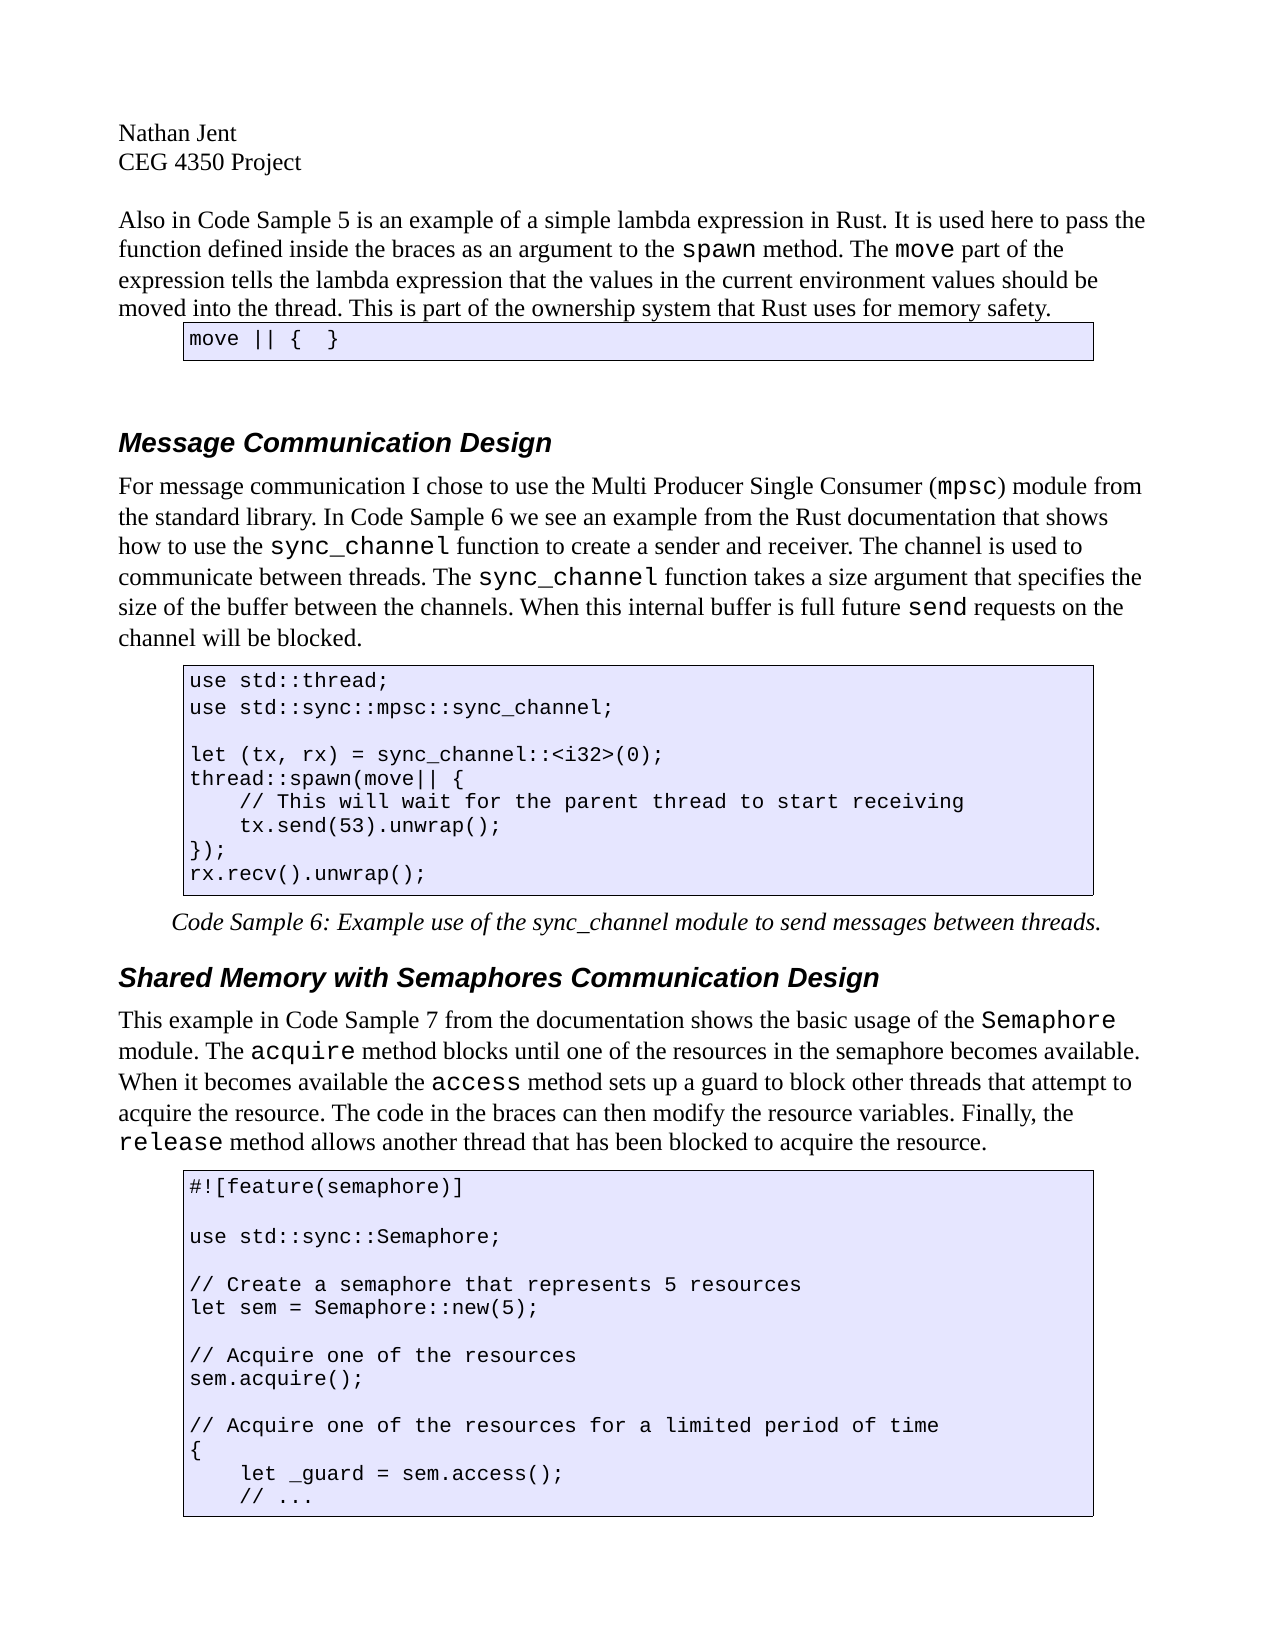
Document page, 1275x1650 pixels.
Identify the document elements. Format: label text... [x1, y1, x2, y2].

text This example in Code Sample 7 from the documentation shows the basic usage of the Semaphore module. The acquire method blocks until one of the resources in the semaphore becomes available. When it becomes available the access method sets up a guard to block other threads that attempt to acquire the resource. The code in the braces can then modify the resource variables. Finally, the release method allows another thread that has been blocked to acquire the resource. [118, 1006, 1157, 1158]
text Also in Code Sample 5 is an example of a simple lambda expression in Rust. It is used here to pass the function defined inside the braces as an argument to the spawn method. The move part of the expression tells the lambda expression that the values in the current environment values should be moved into the thread. This is part of the ownership system that Rust uses for memory safety. [118, 205, 1157, 322]
subtitle Shared Memory with Semaphores Communication Design [118, 961, 1157, 993]
subtitle Message Communication Design [118, 427, 1157, 459]
table_header use std::thread; use std::sync::mpsc::sync_channel; let (tx, rx) = sync_channel::<i32>(0); thread::spawn(move|| { // This will wait for the parent thread to start receiving tx.send(53).unwrap(); }); rx.recv().unwrap(); [184, 666, 1093, 895]
table_header move || { } [184, 323, 1093, 360]
text Code Sample 6: Example use of the sync_channel module to send messages between threads. [118, 907, 1157, 936]
text For message communication I chose to use the Multi Producer Single Consumer (mpsc) module from the standard library. In Code Sample 6 we see an example from the Rust documentation that shows how to use the sync_channel function to create a sender and receiver. The channel is used to communicate between threads. The sync_channel function takes a size argument that specifies the size of the buffer between the channels. When this internal buffer is full future send requests on the channel will be blocked. [118, 471, 1157, 652]
table_header #![feature(semaphore)] use std::sync::Semaphore; // Create a semaphore that represents 5 resources let sem = Semaphore::new(5); // Acquire one of the resources sem.acquire(); // Acquire one of the resources for a limited period of time { let _guard = sem.access(); // ... [184, 1171, 1093, 1516]
